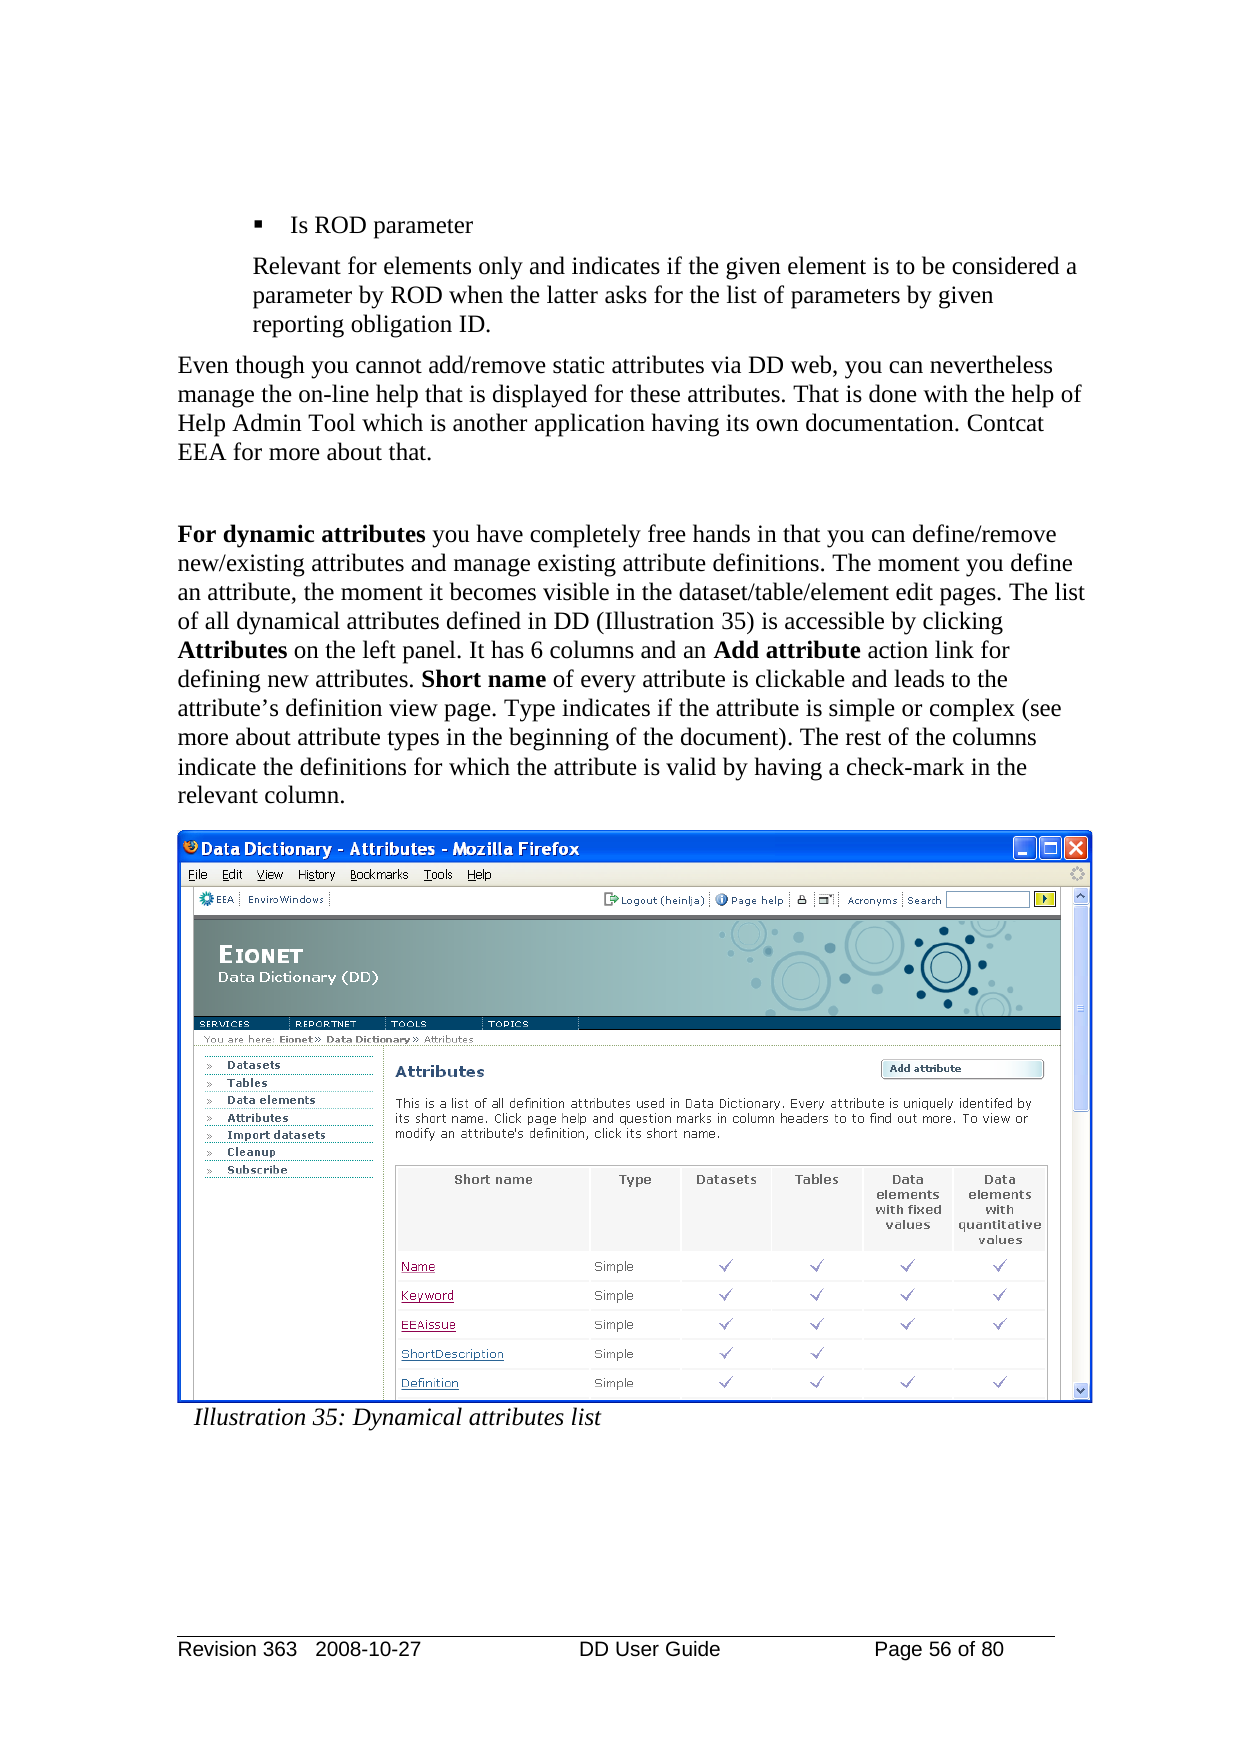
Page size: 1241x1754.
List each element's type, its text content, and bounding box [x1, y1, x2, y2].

text Even though you cannot add/remove static attributes via DD web, you can nevertheless manage the on-line help that is displayed for these attributes. That is done with the help of Help Admin Tool which is another application having its own documentation. Contcat EEA for more about that. [177, 350, 1092, 466]
text For dynamic attributes you have completely free hands in that you can define/remove new/existing attributes and manage existing attribute definitions. The moment you define an attribute, the moment it becomes visible in the dataset/table/element edit pages. The list of all dynamical attributes defined in DD (Illustration 35) is accessible by clicking Attributes on the left panel. It has 6 columns and an Add attribute action link for defining new attributes. Short name of every attribute is clickable and leads to the attribute’s definition view page. Type indicates if the attribute is simple or complex (see more about attribute types in the beginning of the document). The rest of the columns indicate the definitions for which the attribute is valid by having a check-mark in the relevant column. [177, 519, 1092, 809]
text Relevant for elements only and indicates if the given element is to be considered a parameter by ROD when the latter asks for the list of parameters by given reporting obligation ID. [252, 251, 1092, 338]
text Illustration 35: Dynamical attributes list [194, 1403, 1076, 1431]
list Is ROD parameter [252, 210, 1092, 239]
picture [177, 830, 1093, 1403]
